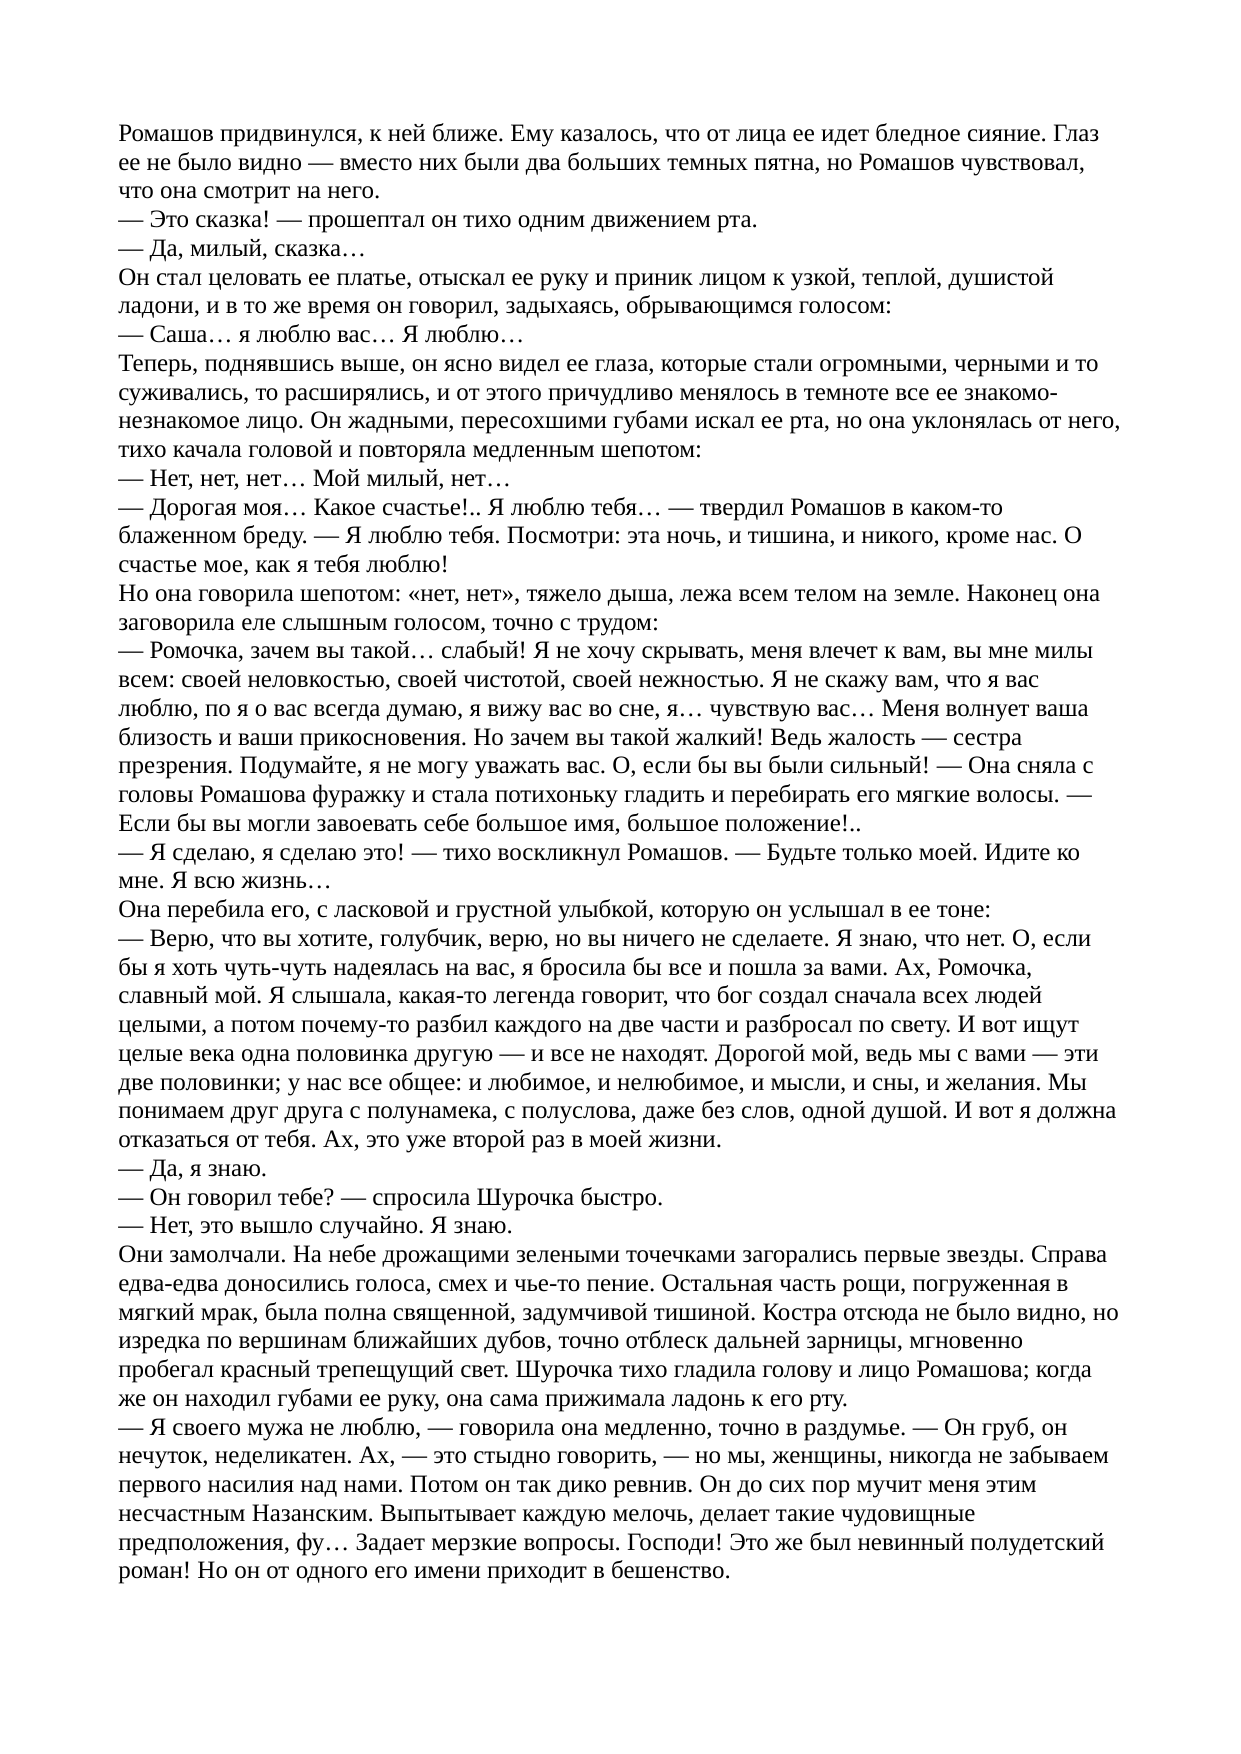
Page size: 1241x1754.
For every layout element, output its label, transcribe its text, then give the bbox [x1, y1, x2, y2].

text — Он говорил тебе? — спросила Шурочка быстро. [118, 1182, 1122, 1211]
text — Саша… я люблю вас… Я люблю… [118, 319, 1122, 348]
text Теперь, поднявшись выше, он ясно видел ее глаза, которые стали огромными, черными и то суживались, то расширялись, и от этого причудливо менялось в темноте все ее знакомо-незнакомое лицо. Он жадными, пересохшими губами искал ее рта, но она уклонялась от него, тихо качала головой и повторяла медленным шепотом: [118, 348, 1122, 463]
text Он стал целовать ее платье, отыскал ее руку и приник лицом к узкой, теплой, душистой ладони, и в то же время он говорил, задыхаясь, обрывающимся голосом: [118, 262, 1122, 319]
text — Это сказка! — прошептал он тихо одним движением рта. [118, 204, 1122, 233]
text — Нет, нет, нет… Мой милый, нет… [118, 463, 1122, 492]
text — Верю, что вы хотите, голубчик, верю, но вы ничего не сделаете. Я знаю, что нет. О, если бы я хоть чуть-чуть надеялась на вас, я бросила бы все и пошла за вами. Ах, Ромочка, славный мой. Я слышала, какая-то легенда говорит, что бог создал сначала всех людей целыми, а потом почему-то разбил каждого на две части и разбросал по свету. И вот ищут целые века одна половинка другую — и все не находят. Дорогой мой, ведь мы с вами — эти две половинки; у нас все общее: и любимое, и нелюбимое, и мысли, и сны, и желания. Мы понимаем друг друга с полунамека, с полуслова, даже без слов, одной душой. И вот я должна отказаться от тебя. Ах, это уже второй раз в моей жизни. [118, 923, 1122, 1153]
text — Дорогая моя… Какое счастье!.. Я люблю тебя… — твердил Ромашов в каком-то блаженном бреду. — Я люблю тебя. Посмотри: эта ночь, и тишина, и никого, кроме нас. О счастье мое, как я тебя люблю! [118, 492, 1122, 578]
text — Ромочка, зачем вы такой… слабый! Я не хочу скрывать, меня влечет к вам, вы мне милы всем: своей неловкостью, своей чистотой, своей нежностью. Я не скажу вам, что я вас люблю, по я о вас всегда думаю, я вижу вас во сне, я… чувствую вас… Меня волнует ваша близость и ваши прикосновения. Но зачем вы такой жалкий! Ведь жалость — сестра презрения. Подумайте, я не могу уважать вас. О, если бы вы были сильный! — Она сняла с головы Ромашова фуражку и стала потихоньку гладить и перебирать его мягкие волосы. — Если бы вы могли завоевать себе большое имя, большое положение!.. [118, 636, 1122, 837]
text — Я сделаю, я сделаю это! — тихо воскликнул Ромашов. — Будьте только моей. Идите ко мне. Я всю жизнь… [118, 837, 1122, 894]
text Но она говорила шепотом: «нет, нет», тяжело дыша, лежа всем телом на земле. Наконец она заговорила еле слышным голосом, точно с трудом: [118, 578, 1122, 636]
text Они замолчали. На небе дрожащими зелеными точечками загорались первые звезды. Справа едва-едва доносились голоса, смех и чье-то пение. Остальная часть рощи, погруженная в мягкий мрак, была полна священной, задумчивой тишиной. Костра отсюда не было видно, но изредка по вершинам ближайших дубов, точно отблеск дальней зарницы, мгновенно пробегал красный трепещущий свет. Шурочка тихо гладила голову и лицо Ромашова; когда же он находил губами ее руку, она сама прижимала ладонь к его рту. [118, 1239, 1122, 1412]
text Ромашов придвинулся, к ней ближе. Ему казалось, что от лица ее идет бледное сияние. Глаз ее не было видно — вместо них были два больших темных пятна, но Ромашов чувствовал, что она смотрит на него. [118, 118, 1122, 204]
text — Я своего мужа не люблю, — говорила она медленно, точно в раздумье. — Он груб, он нечуток, неделикатен. Ах, — это стыдно говорить, — но мы, женщины, никогда не забываем первого насилия над нами. Потом он так дико ревнив. Он до сих пор мучит меня этим несчастным Назанским. Выпытывает каждую мелочь, делает такие чудовищные предположения, фу… Задает мерзкие вопросы. Господи! Это же был невинный полудетский роман! Но он от одного его имени приходит в бешенство. [118, 1412, 1122, 1584]
text — Да, я знаю. [118, 1153, 1122, 1182]
text — Да, милый, сказка… [118, 233, 1122, 262]
text — Нет, это вышло случайно. Я знаю. [118, 1211, 1122, 1239]
text Она перебила его, с ласковой и грустной улыбкой, которую он услышал в ее тоне: [118, 894, 1122, 923]
